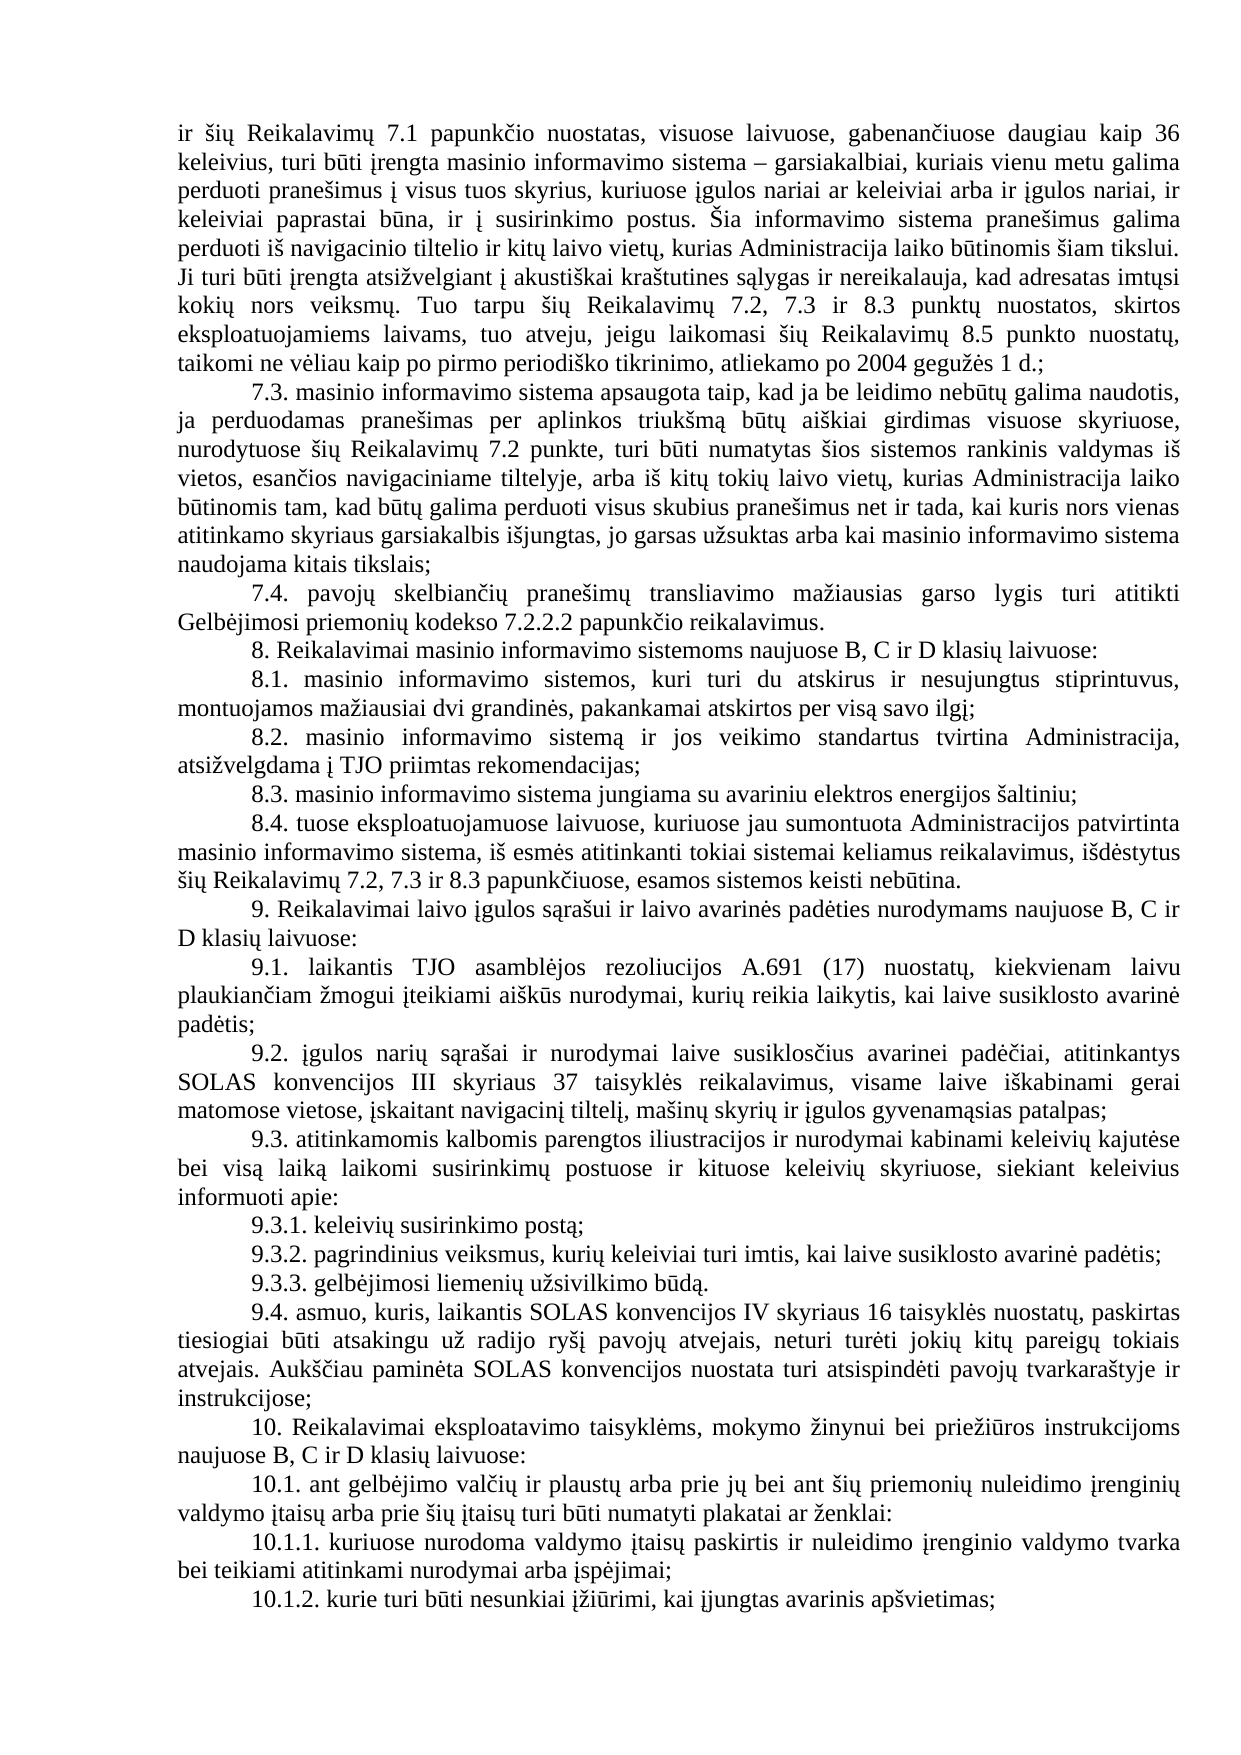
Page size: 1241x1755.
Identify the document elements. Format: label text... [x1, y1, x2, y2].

text 9. Reikalavimai laivo įgulos sąrašui ir laivo avarinės padėties nurodymams naujuose B, C ir D klasių laivuose: [177, 894, 1181, 952]
text 8.3. masinio informavimo sistema jungiama su avariniu elektros energijos šaltiniu; [177, 779, 1181, 808]
text 8.4. tuose eksploatuojamuose laivuose, kuriuose jau sumontuota Administracijos patvirtinta masinio informavimo sistema, iš esmės atitinkanti tokiai sistemai keliamus reikalavimus, išdėstytus šių Reikalavimų 7.2, 7.3 ir 8.3 papunkčiuose, esamos sistemos keisti nebūtina. [177, 808, 1181, 894]
text 9.3.2. pagrindinius veiksmus, kurių keleiviai turi imtis, kai laive susiklosto avarinė padėtis; [177, 1239, 1181, 1268]
text 9.3.3. gelbėjimosi liemenių užsivilkimo būdą. [177, 1268, 1181, 1297]
text 9.4. asmuo, kuris, laikantis SOLAS konvencijos IV skyriaus 16 taisyklės nuostatų, paskirtas tiesiogiai būti atsakingu už radijo ryšį pavojų atvejais, neturi turėti jokių kitų pareigų tokiais atvejais. Aukščiau paminėta SOLAS konvencijos nuostata turi atsispindėti pavojų tvarkaraštyje ir instrukcijose; [177, 1297, 1181, 1412]
text 10. Reikalavimai eksploatavimo taisyklėms, mokymo žinynui bei priežiūros instrukcijoms naujuose B, C ir D klasių laivuose: [177, 1412, 1181, 1469]
text 10.1.2. kurie turi būti nesunkiai įžiūrimi, kai įjungtas avarinis apšvietimas; [177, 1584, 1181, 1613]
text 10.1.1. kuriuose nurodoma valdymo įtaisų paskirtis ir nuleidimo įrenginio valdymo tvarka bei teikiami atitinkami nurodymai arba įspėjimai; [177, 1527, 1181, 1584]
text 9.3.1. keleivių susirinkimo postą; [177, 1211, 1181, 1239]
text 7.3. masinio informavimo sistema apsaugota taip, kad ja be leidimo nebūtų galima naudotis, ja perduodamas pranešimas per aplinkos triukšmą būtų aiškiai girdimas visuose skyriuose, nurodytuose šių Reikalavimų 7.2 punkte, turi būti numatytas šios sistemos rankinis valdymas iš vietos, esančios navigaciniame tiltelyje, arba iš kitų tokių laivo vietų, kurias Administracija laiko būtinomis tam, kad būtų galima perduoti visus skubius pranešimus net ir tada, kai kuris nors vienas atitinkamo skyriaus garsiakalbis išjungtas, jo garsas užsuktas arba kai masinio informavimo sistema naudojama kitais tikslais; [177, 377, 1181, 578]
text 8.1. masinio informavimo sistemos, kuri turi du atskirus ir nesujungtus stiprintuvus, montuojamos mažiausiai dvi grandinės, pakankamai atskirtos per visą savo ilgį; [177, 664, 1181, 722]
text 7.4. pavojų skelbiančių pranešimų transliavimo mažiausias garso lygis turi atitikti Gelbėjimosi priemonių kodekso 7.2.2.2 papunkčio reikalavimus. [177, 578, 1181, 636]
text ir šių Reikalavimų 7.1 papunkčio nuostatas, visuose laivuose, gabenančiuose daugiau kaip 36 keleivius, turi būti įrengta masinio informavimo sistema – garsiakalbiai, kuriais vienu metu galima perduoti pranešimus į visus tuos skyrius, kuriuose įgulos nariai ar keleiviai arba ir įgulos nariai, ir keleiviai paprastai būna, ir į susirinkimo postus. Šia informavimo sistema pranešimus galima perduoti iš navigacinio tiltelio ir kitų laivo vietų, kurias Administracija laiko būtinomis šiam tikslui. Ji turi būti įrengta atsižvelgiant į akustiškai kraštutines sąlygas ir nereikalauja, kad adresatas imtųsi kokių nors veiksmų. Tuo tarpu šių Reikalavimų 7.2, 7.3 ir 8.3 punktų nuostatos, skirtos eksploatuojamiems laivams, tuo atveju, jeigu laikomasi šių Reikalavimų 8.5 punkto nuostatų, taikomi ne vėliau kaip po pirmo periodiško tikrinimo, atliekamo po 2004 gegužės 1 d.; [177, 118, 1181, 377]
text 9.2. įgulos narių sąrašai ir nurodymai laive susiklosčius avarinei padėčiai, atitinkantys SOLAS konvencijos III skyriaus 37 taisyklės reikalavimus, visame laive iškabinami gerai matomose vietose, įskaitant navigacinį tiltelį, mašinų skyrių ir įgulos gyvenamąsias patalpas; [177, 1038, 1181, 1124]
text 8.2. masinio informavimo sistemą ir jos veikimo standartus tvirtina Administracija, atsižvelgdama į TJO priimtas rekomendacijas; [177, 722, 1181, 779]
text 9.1. laikantis TJO asamblėjos rezoliucijos A.691 (17) nuostatų, kiekvienam laivu plaukiančiam žmogui įteikiami aiškūs nurodymai, kurių reikia laikytis, kai laive susiklosto avarinė padėtis; [177, 952, 1181, 1038]
text 9.3. atitinkamomis kalbomis parengtos iliustracijos ir nurodymai kabinami keleivių kajutėse bei visą laiką laikomi susirinkimų postuose ir kituose keleivių skyriuose, siekiant keleivius informuoti apie: [177, 1124, 1181, 1211]
text 8. Reikalavimai masinio informavimo sistemoms naujuose B, C ir D klasių laivuose: [177, 636, 1181, 664]
text 10.1. ant gelbėjimo valčių ir plaustų arba prie jų bei ant šių priemonių nuleidimo įrenginių valdymo įtaisų arba prie šių įtaisų turi būti numatyti plakatai ar ženklai: [177, 1469, 1181, 1527]
